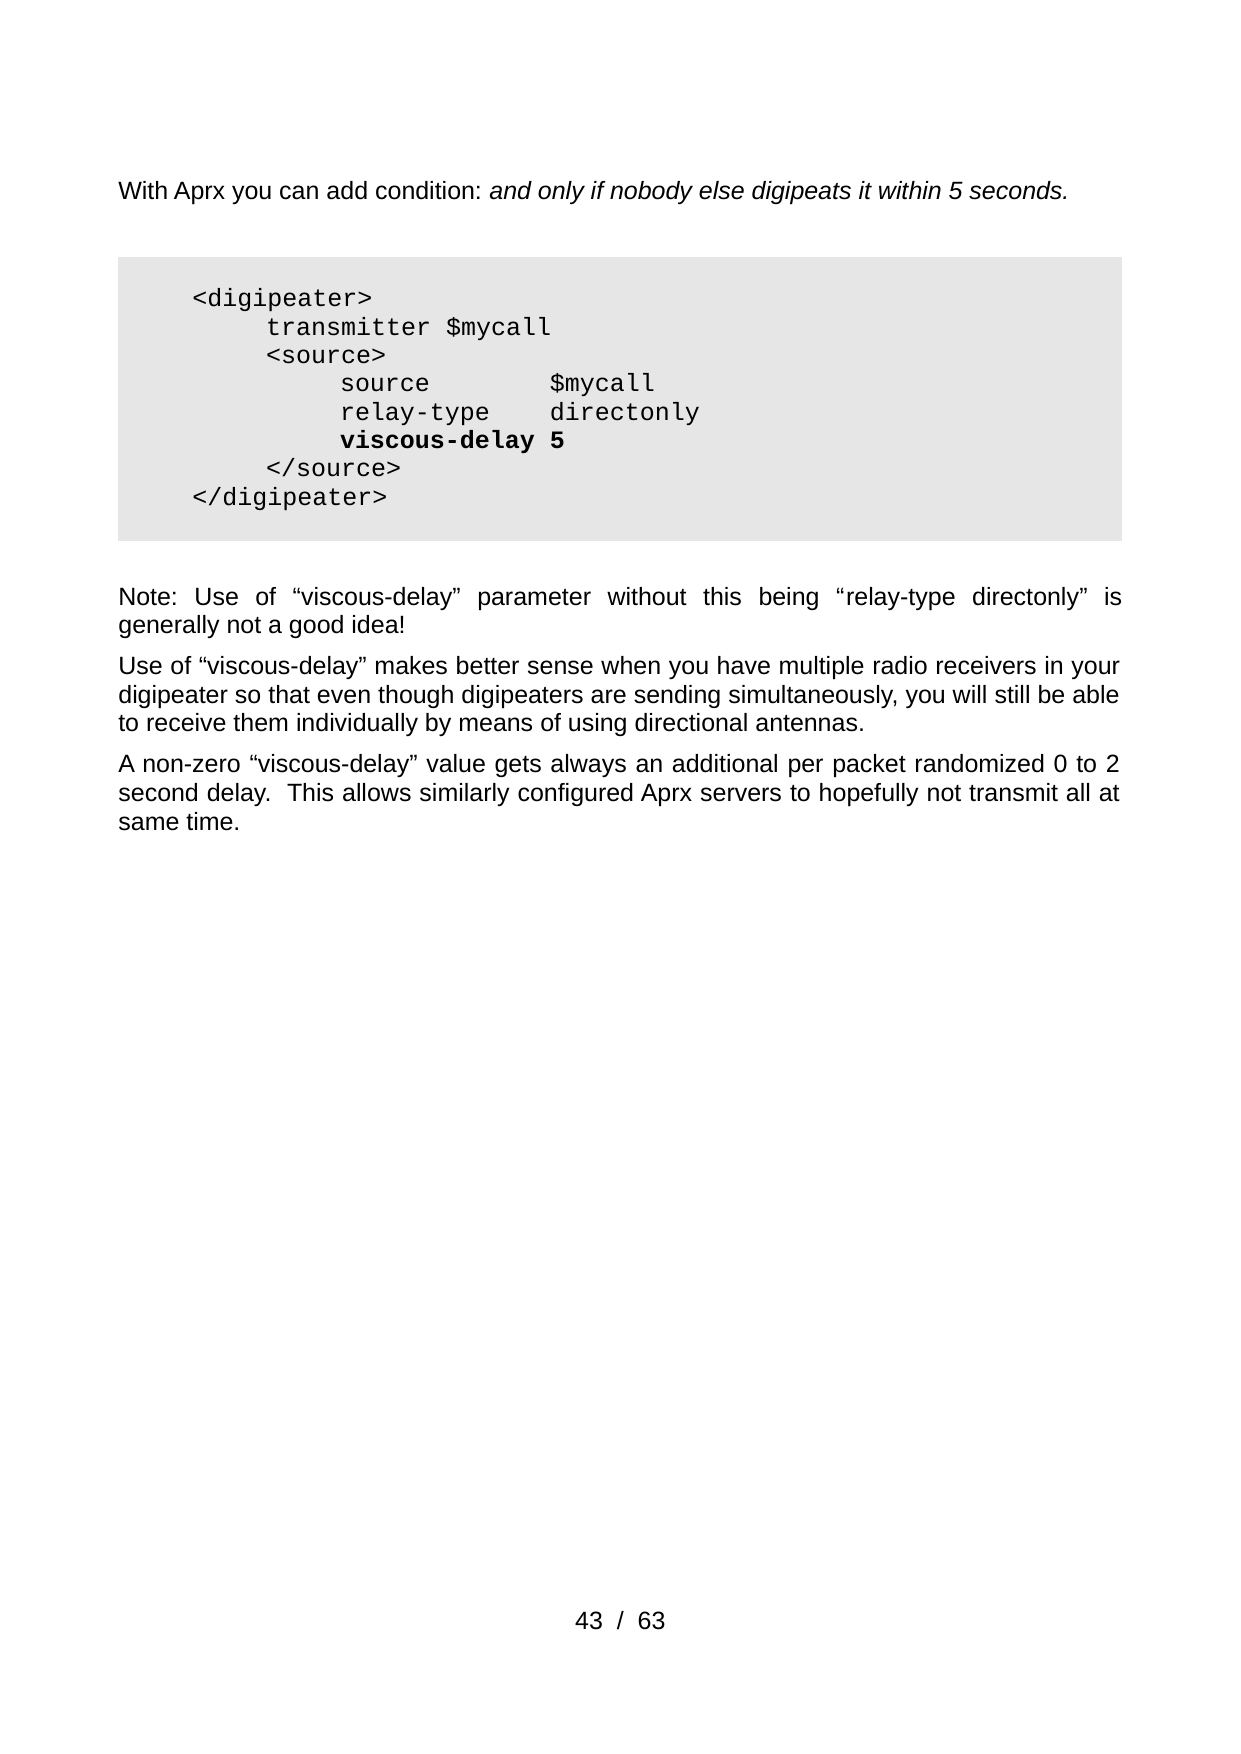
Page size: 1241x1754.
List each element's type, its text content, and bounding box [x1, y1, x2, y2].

text </digipeater> [118, 484, 1122, 512]
text transmitter $mycall [118, 314, 1122, 342]
text <digipeater> [118, 286, 1122, 314]
text With Aprx you can add condition: and only if nobody else digipeats it within 5 seconds. [118, 176, 1122, 205]
text viscous-delay 5 [118, 427, 1122, 456]
text A non-zero “viscous-delay” value gets always an additional per packet randomized 0 to 2 second delay. This allows similarly configured Aprx servers to hopefully not transmit all at same time. [118, 749, 1122, 835]
text </source> [118, 456, 1122, 484]
text Use of “viscous-delay” makes better sense when you have multiple radio receivers in your digipeater so that even though digipeaters are sending simultaneously, you will still be able to receive them individually by means of using directional antennas. [118, 651, 1122, 737]
text relay-type directonly [118, 399, 1122, 427]
text source $mycall [118, 371, 1122, 399]
text Note: Use of “viscous-delay” parameter without this being “relay-type directonly” is generally not a good idea! [118, 582, 1122, 639]
text <source> [118, 342, 1122, 371]
